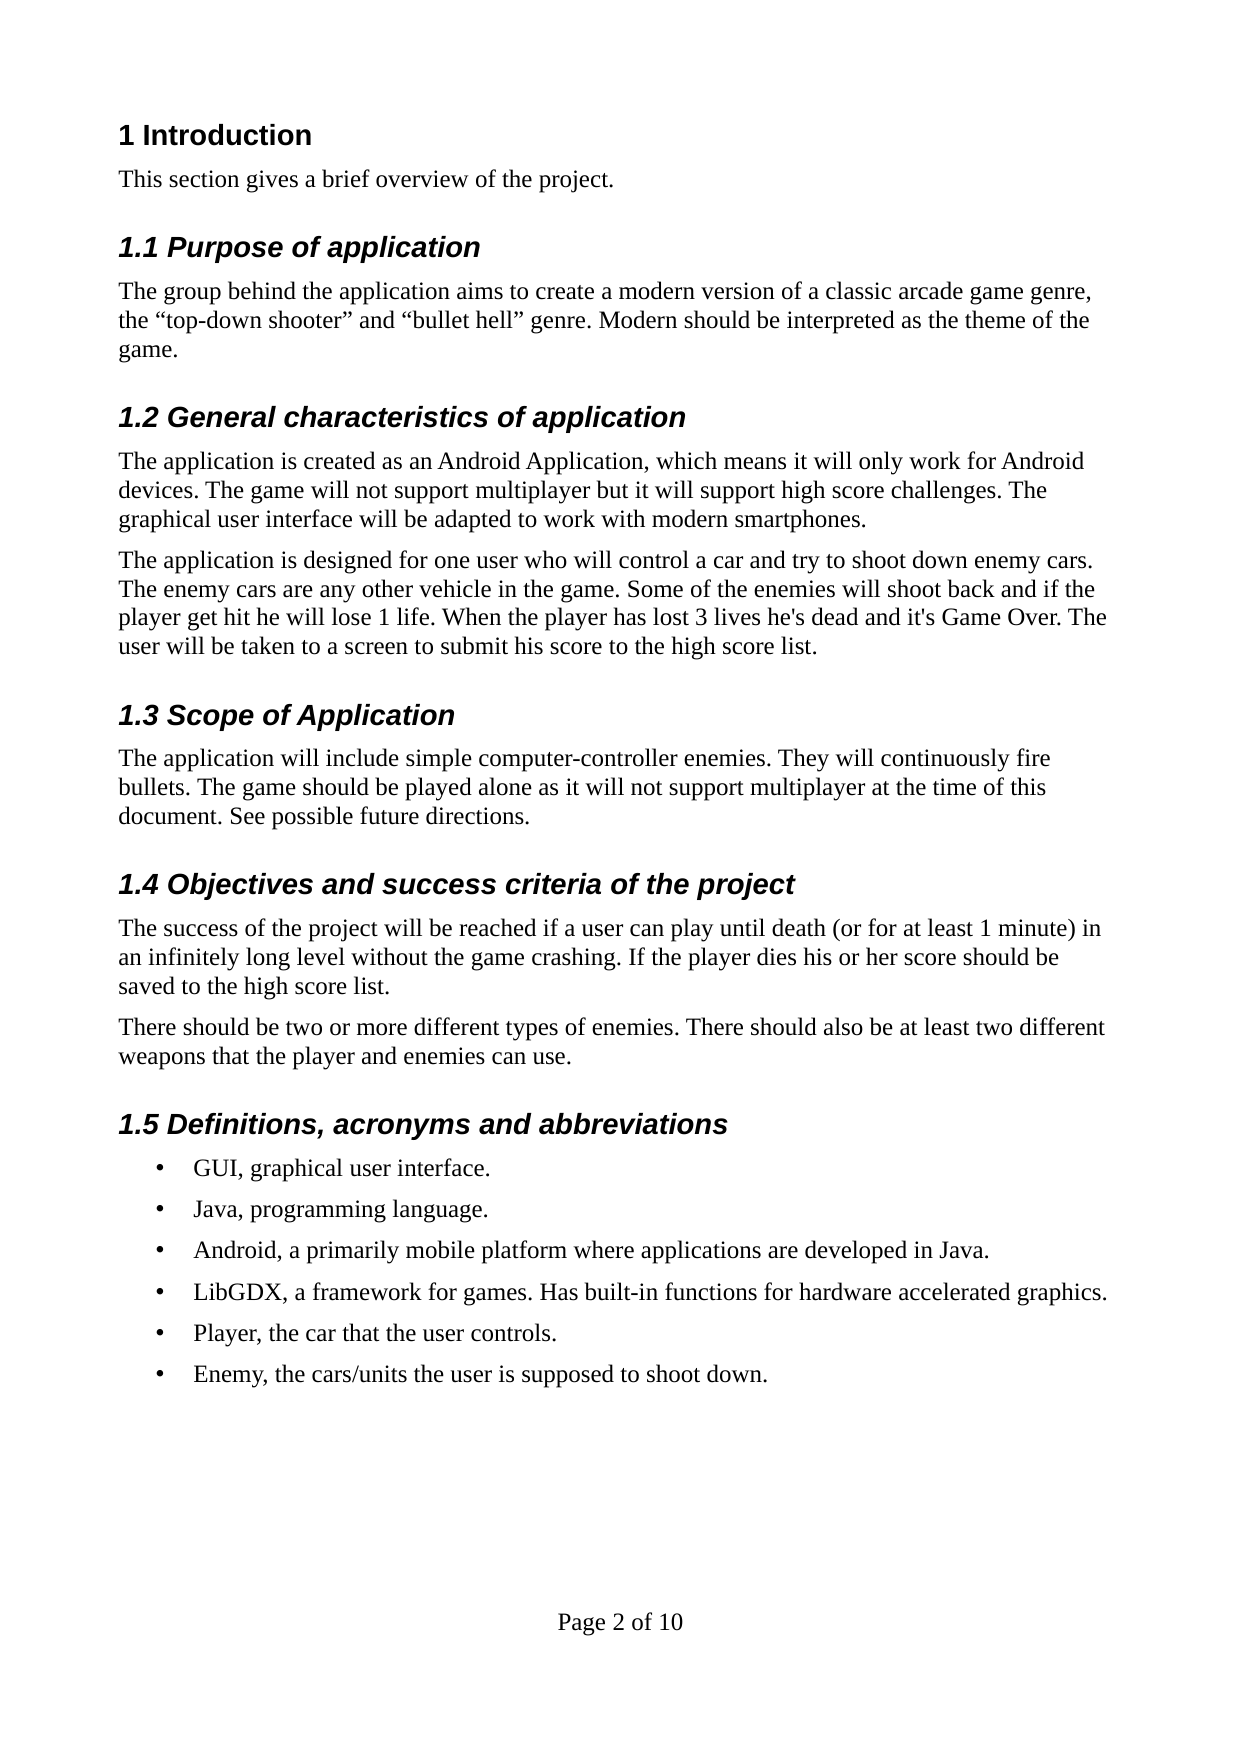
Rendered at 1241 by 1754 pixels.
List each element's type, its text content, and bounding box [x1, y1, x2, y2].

subtitle 1.2 General characteristics of application [118, 400, 1122, 434]
text The application will include simple computer-controller enemies. They will continuously fire bullets. The game should be played alone as it will not support multiplayer at the time of this document. See possible future directions. [118, 743, 1122, 830]
list Enemy, the cars/units the user is supposed to shoot down. [156, 1359, 1122, 1388]
subtitle 1.4 Objectives and success criteria of the project [118, 867, 1122, 901]
text The application is created as an Android Application, which means it will only work for Android devices. The game will not support multiplayer but it will support high score challenges. The graphical user interface will be adapted to work with modern smartphones. [118, 446, 1122, 532]
text The success of the project will be reached if a user can play until death (or for at least 1 minute) in an infinitely long level without the game crashing. If the player dies his or her score should be saved to the high score list. [118, 913, 1122, 999]
text This section gives a brief overview of the project. [118, 164, 1122, 193]
list Android, a primarily mobile platform where applications are developed in Java. [156, 1236, 1122, 1264]
subtitle 1.1 Purpose of application [118, 230, 1122, 264]
text There should be two or more different types of enemies. There should also be at least two different weapons that the player and enemies can use. [118, 1012, 1122, 1069]
subtitle 1.5 Definitions, acronyms and abbreviations [118, 1107, 1122, 1141]
text The application is designed for one user who will control a car and try to shoot down enemy cars. The enemy cars are any other vehicle in the game. Some of the enemies will shoot back and if the player get hit he will lose 1 life. When the player has lost 3 lives he's dead and it's Game Over. The user will be taken to a screen to submit his score to the high score list. [118, 545, 1122, 660]
subtitle 1.3 Scope of Application [118, 697, 1122, 731]
subtitle 1 Introduction [118, 118, 1122, 152]
list LibGDX, a framework for games. Has built-in functions for hardware accelerated graphics. [156, 1277, 1122, 1306]
list Java, programming language. [156, 1194, 1122, 1223]
list GUI, graphical user interface. [156, 1153, 1122, 1182]
list Player, the car that the user controls. [156, 1318, 1122, 1347]
text The group behind the application aims to create a modern version of a classic arcade game genre, the “top-down shooter” and “bullet hell” genre. Modern should be interpreted as the theme of the game. [118, 276, 1122, 363]
